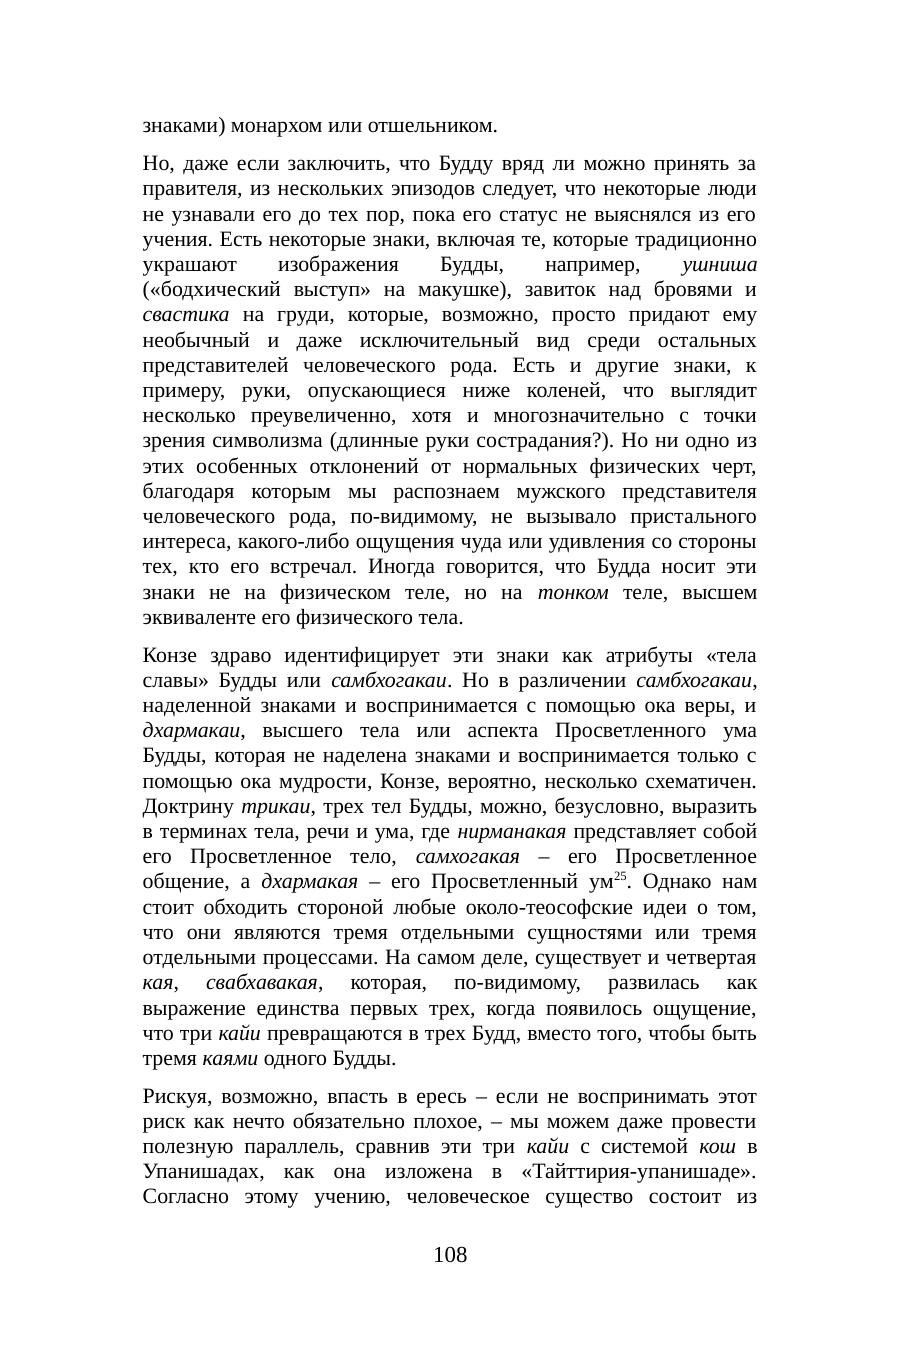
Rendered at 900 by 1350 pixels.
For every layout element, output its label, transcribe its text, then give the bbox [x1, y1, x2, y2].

text Но, даже если заключить, что Будду вряд ли можно принять за правителя, из нескольких эпизодов следует, что некоторые люди не узнавали его до тех пор, пока его статус не выяснялся из его учения. Есть некоторые знаки, включая те, которые традиционно украшают изображения Будды, например, ушниша («бодхический выступ» на макушке), завиток над бровями и свастика на груди, которые, возможно, просто придают ему необычный и даже исключительный вид среди остальных представителей человеческого рода. Есть и другие знаки, к примеру, руки, опускающиеся ниже коленей, что выглядит несколько преувеличенно, хотя и многозначительно с точки зрения символизма (длинные руки сострадания?). Но ни одно из этих особенных отклонений от нормальных физических черт, благодаря которым мы распознаем мужского представителя человеческого рода, по-видимому, не вызывало пристального интереса, какого-либо ощущения чуда или удивления со стороны тех, кто его встречал. Иногда говорится, что Будда носит эти знаки не на физическом теле, но на тонком теле, высшем эквиваленте его физического тела. [142, 150, 757, 629]
text знаками) монархом или отшельником. [142, 112, 757, 138]
text Рискуя, возможно, впасть в ересь – если не воспринимать этот риск как нечто обязательно плохое, – мы можем даже провести полезную параллель, сравнив эти три кайи с системой кош в Упанишадах, как она изложена в «Тайттирия-упанишаде». Согласно этому учению, человеческое существо состоит из [142, 1083, 757, 1209]
text Конзе здраво идентифицирует эти знаки как атрибуты «тела славы» Будды или самбхогакаи. Но в различении самбхогакаи, наделенной знаками и воспринимается с помощью ока веры, и дхармакаи, высшего тела или аспекта Просветленного ума Будды, которая не наделена знаками и воспринимается только с помощью ока мудрости, Конзе, вероятно, несколько схематичен. Доктрину трикаи, трех тел Будды, можно, безусловно, выразить в терминах тела, речи и ума, где нирманакая представляет собой его Просветленное тело, самхогакая – его Просветленное общение, а дхармакая – его Просветленный ум25. Однако нам стоит обходить стороной любые около-теософские идеи о том, что они являются тремя отдельными сущностями или тремя отдельными процессами. На самом деле, существует и четвертая кая, свабхавакая, которая, по-видимому, развилась как выражение единства первых трех, когда появилось ощущение, что три кайи превращаются в трех Будд, вместо того, чтобы быть тремя каями одного Будды. [142, 642, 757, 1070]
